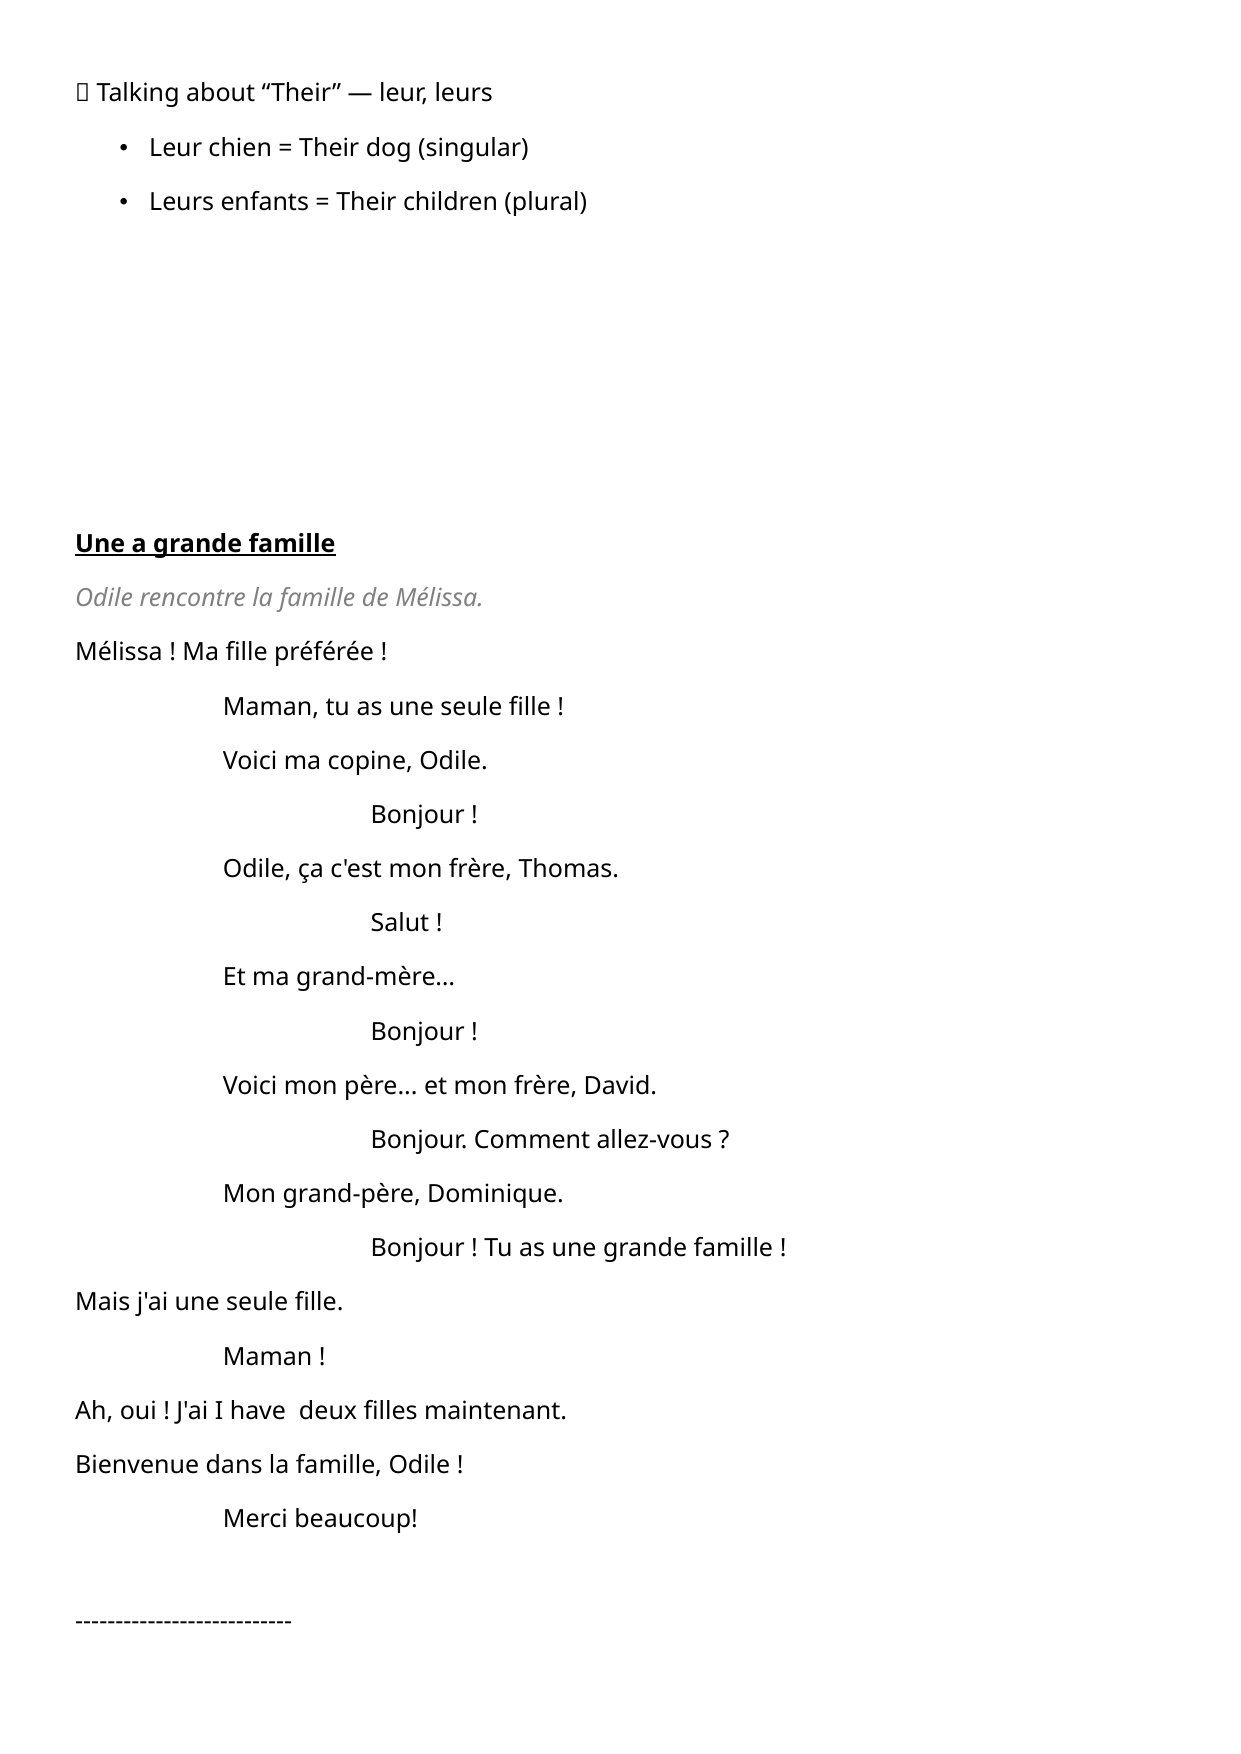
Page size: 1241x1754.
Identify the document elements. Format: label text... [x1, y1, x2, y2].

text Bonjour ! Tu as une grande famille ! [75, 1230, 1165, 1264]
list Leur chien = Their dog (singular) [119, 129, 1165, 163]
text Voici mon père... et mon frère, David. [75, 1067, 1165, 1101]
text Odile, ça c'est mon frère, Thomas. [75, 851, 1165, 885]
text Salut ! [75, 905, 1165, 939]
text Bonjour ! [75, 1013, 1165, 1047]
text Bonjour ! [75, 796, 1165, 831]
text Et ma grand-mère… [75, 959, 1165, 993]
text Mélissa ! Ma fille préférée ! [75, 634, 1165, 668]
text Bienvenue dans la famille, Odile ! [75, 1446, 1165, 1481]
text Une a grande famille [75, 526, 1165, 560]
text Mais j'ai une seule fille. [75, 1284, 1165, 1318]
text Odile rencontre la famille de Mélissa. [75, 580, 1165, 614]
text Voici ma copine, Odile. [75, 742, 1165, 776]
text Merci beaucoup! [75, 1501, 1165, 1535]
text Ah, oui ! J'ai I have deux filles maintenant. [75, 1392, 1165, 1426]
text Maman, tu as une seule fille ! [75, 688, 1165, 722]
list Leurs enfants = Their children (plural) [119, 183, 1165, 217]
text 👥 Talking about “Their” — leur, leurs [75, 75, 1165, 109]
text Bonjour. Comment allez-vous ? [75, 1121, 1165, 1156]
text Maman ! [75, 1338, 1165, 1372]
text ​--------------------------- [75, 1603, 1165, 1637]
text Mon grand-père, Dominique. [75, 1176, 1165, 1210]
